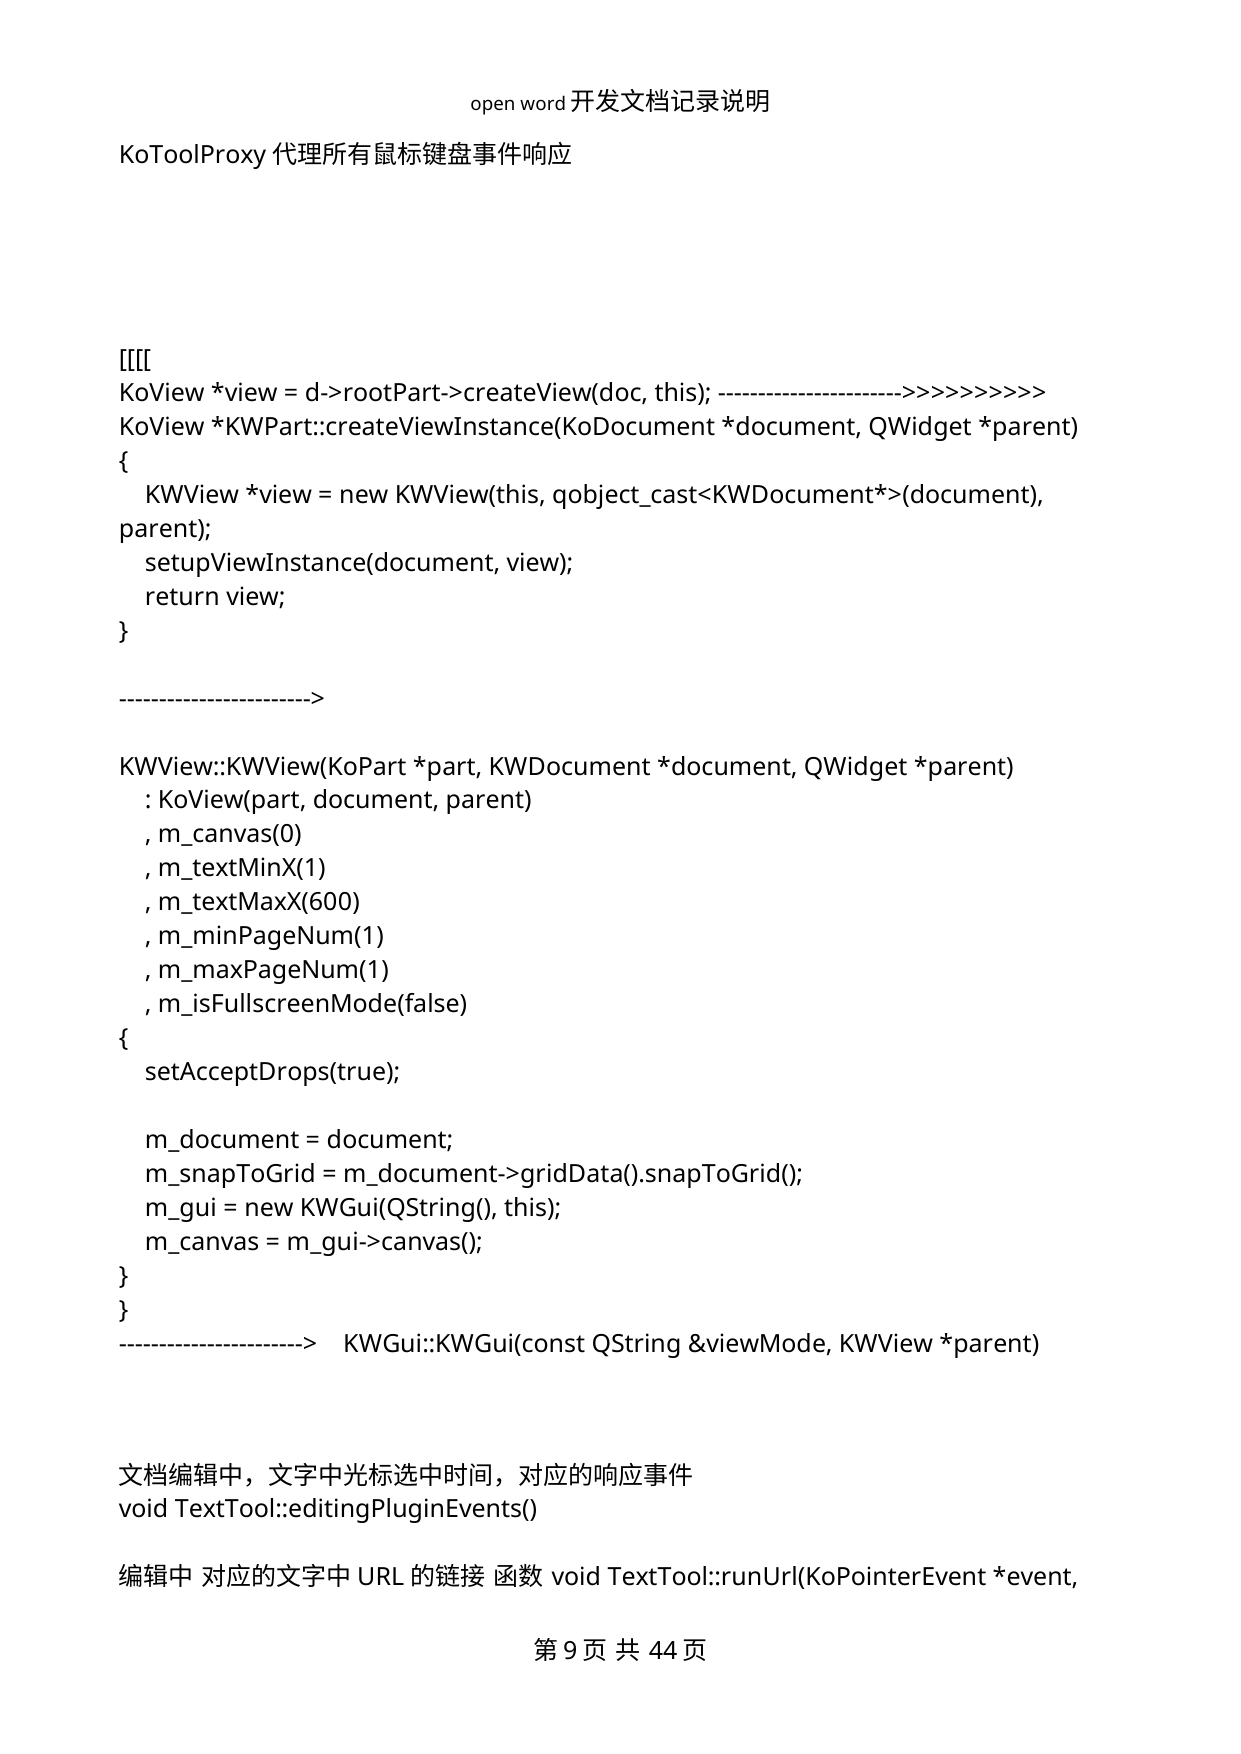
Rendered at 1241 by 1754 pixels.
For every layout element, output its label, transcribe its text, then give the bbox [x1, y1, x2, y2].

text KWView::KWView(KoPart *part, KWDocument *document, QWidget *parent) [119, 748, 1121, 782]
text m_canvas = m_gui->canvas(); [119, 1224, 1121, 1258]
text void TextTool::editingPluginEvents() [119, 1491, 1121, 1524]
text , m_maxPageNum(1) [119, 952, 1121, 986]
text { [119, 443, 1121, 477]
text KoView *view = d->rootPart->createView(doc, this); ----------------------->>>>>>>>>> [119, 375, 1121, 409]
text : KoView(part, document, parent) [119, 782, 1121, 816]
text , m_textMaxX(600) [119, 884, 1121, 918]
text KoToolProxy 代理所有鼠标键盘事件响应 [119, 137, 1121, 171]
text , m_canvas(0) [119, 816, 1121, 850]
text } [119, 1292, 1121, 1326]
text setAcceptDrops(true); [119, 1054, 1121, 1088]
text m_gui = new KWGui(QString(), this); [119, 1190, 1121, 1224]
text return view; [119, 579, 1121, 613]
text m_document = document; [119, 1122, 1121, 1156]
text KWView *view = new KWView(this, qobject_cast<KWDocument*>(document), parent); [119, 477, 1121, 545]
text } [119, 1258, 1121, 1292]
text KoView *KWPart::createViewInstance(KoDocument *document, QWidget *parent) [119, 409, 1121, 443]
text { [119, 1020, 1121, 1054]
text , m_isFullscreenMode(false) [119, 986, 1121, 1020]
text ------------------------> [119, 681, 1121, 714]
text , m_minPageNum(1) [119, 918, 1121, 952]
text 编辑中 对应的文字中URL 的链接 函数 void TextTool::runUrl(KoPointerEvent *event, [119, 1558, 1121, 1592]
text , m_textMinX(1) [119, 850, 1121, 884]
text -----------------------> KWGui::KWGui(const QString &viewMode, KWView *parent) [119, 1326, 1121, 1360]
text [[[[ [119, 341, 1121, 375]
text 文档编辑中，文字中光标选中时间，对应的响应事件 [119, 1462, 1121, 1491]
text setupViewInstance(document, view); [119, 545, 1121, 579]
text } [119, 613, 1121, 647]
text m_snapToGrid = m_document->gridData().snapToGrid(); [119, 1156, 1121, 1190]
